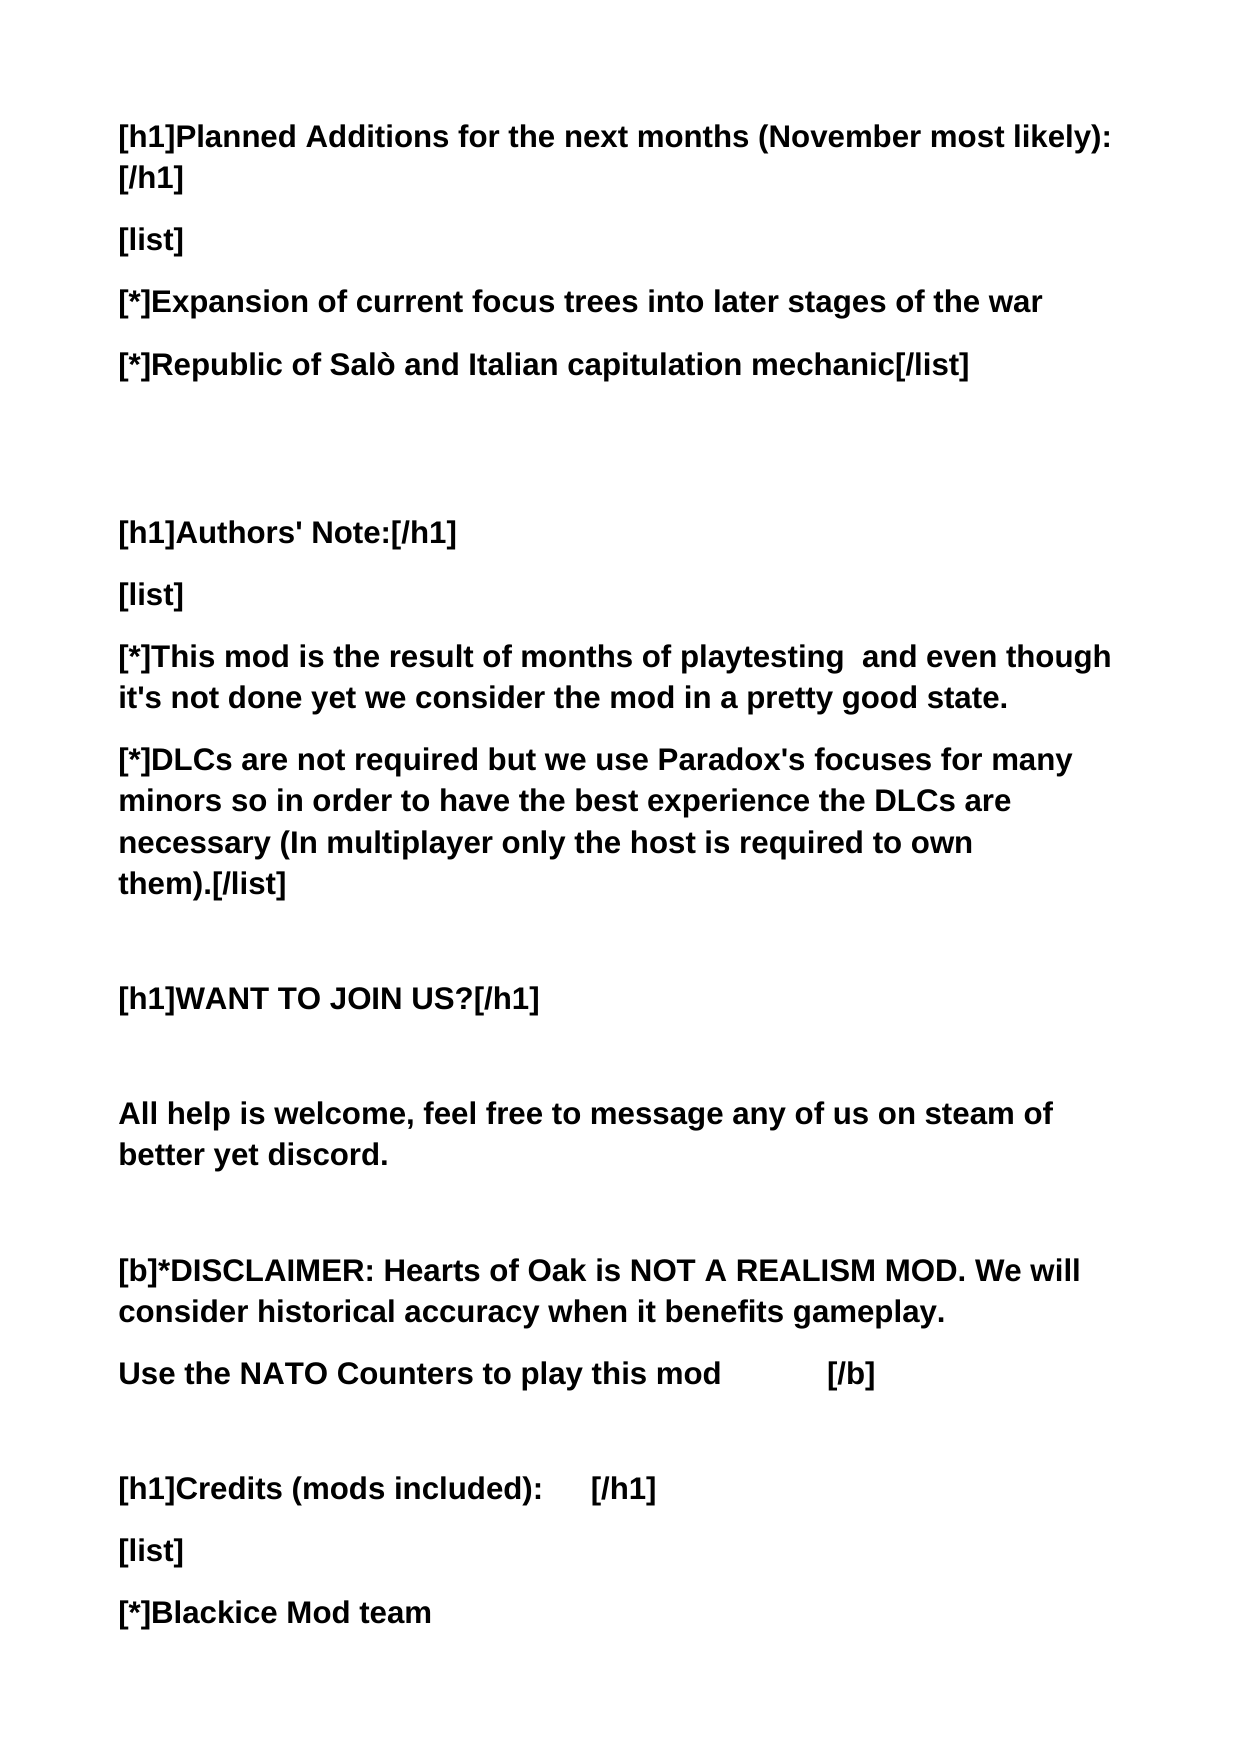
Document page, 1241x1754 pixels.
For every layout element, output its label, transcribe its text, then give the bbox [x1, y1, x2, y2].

text All help is welcome, feel free to message any of us on steam of better yet discord. [118, 1095, 1122, 1172]
text [*]This mod is the result of months of playtesting and even though it's not done yet we consider the mod in a pretty good state. [118, 638, 1122, 715]
text [list] [118, 1532, 1122, 1568]
text Use the NATO Counters to play this mod [/b] [118, 1355, 1122, 1391]
text [list] [118, 576, 1122, 612]
text [*]Blackice Mod team [118, 1594, 1122, 1630]
text [list] [118, 221, 1122, 257]
text [b]*DISCLAIMER: Hearts of Oak is NOT A REALISM MOD. We will consider historical accuracy when it benefits gameplay. [118, 1252, 1122, 1329]
text [*]DLCs are not required but we use Paradox's focuses for many minors so in order to have the best experience the DLCs are necessary (In multiplayer only the host is required to own them).[/list] [118, 741, 1122, 901]
text [h1]Authors' Note:[/h1] [118, 514, 1122, 550]
text [h1]WANT TO JOIN US?[/h1] [118, 980, 1122, 1016]
text [h1]Credits (mods included): [/h1] [118, 1470, 1122, 1506]
text [*]Expansion of current focus trees into later stages of the war [118, 283, 1122, 319]
text [*]Republic of Salò and Italian capitulation mechanic[/list] [118, 346, 1122, 382]
text [h1]Planned Additions for the next months (November most likely):[/h1] [118, 118, 1122, 195]
